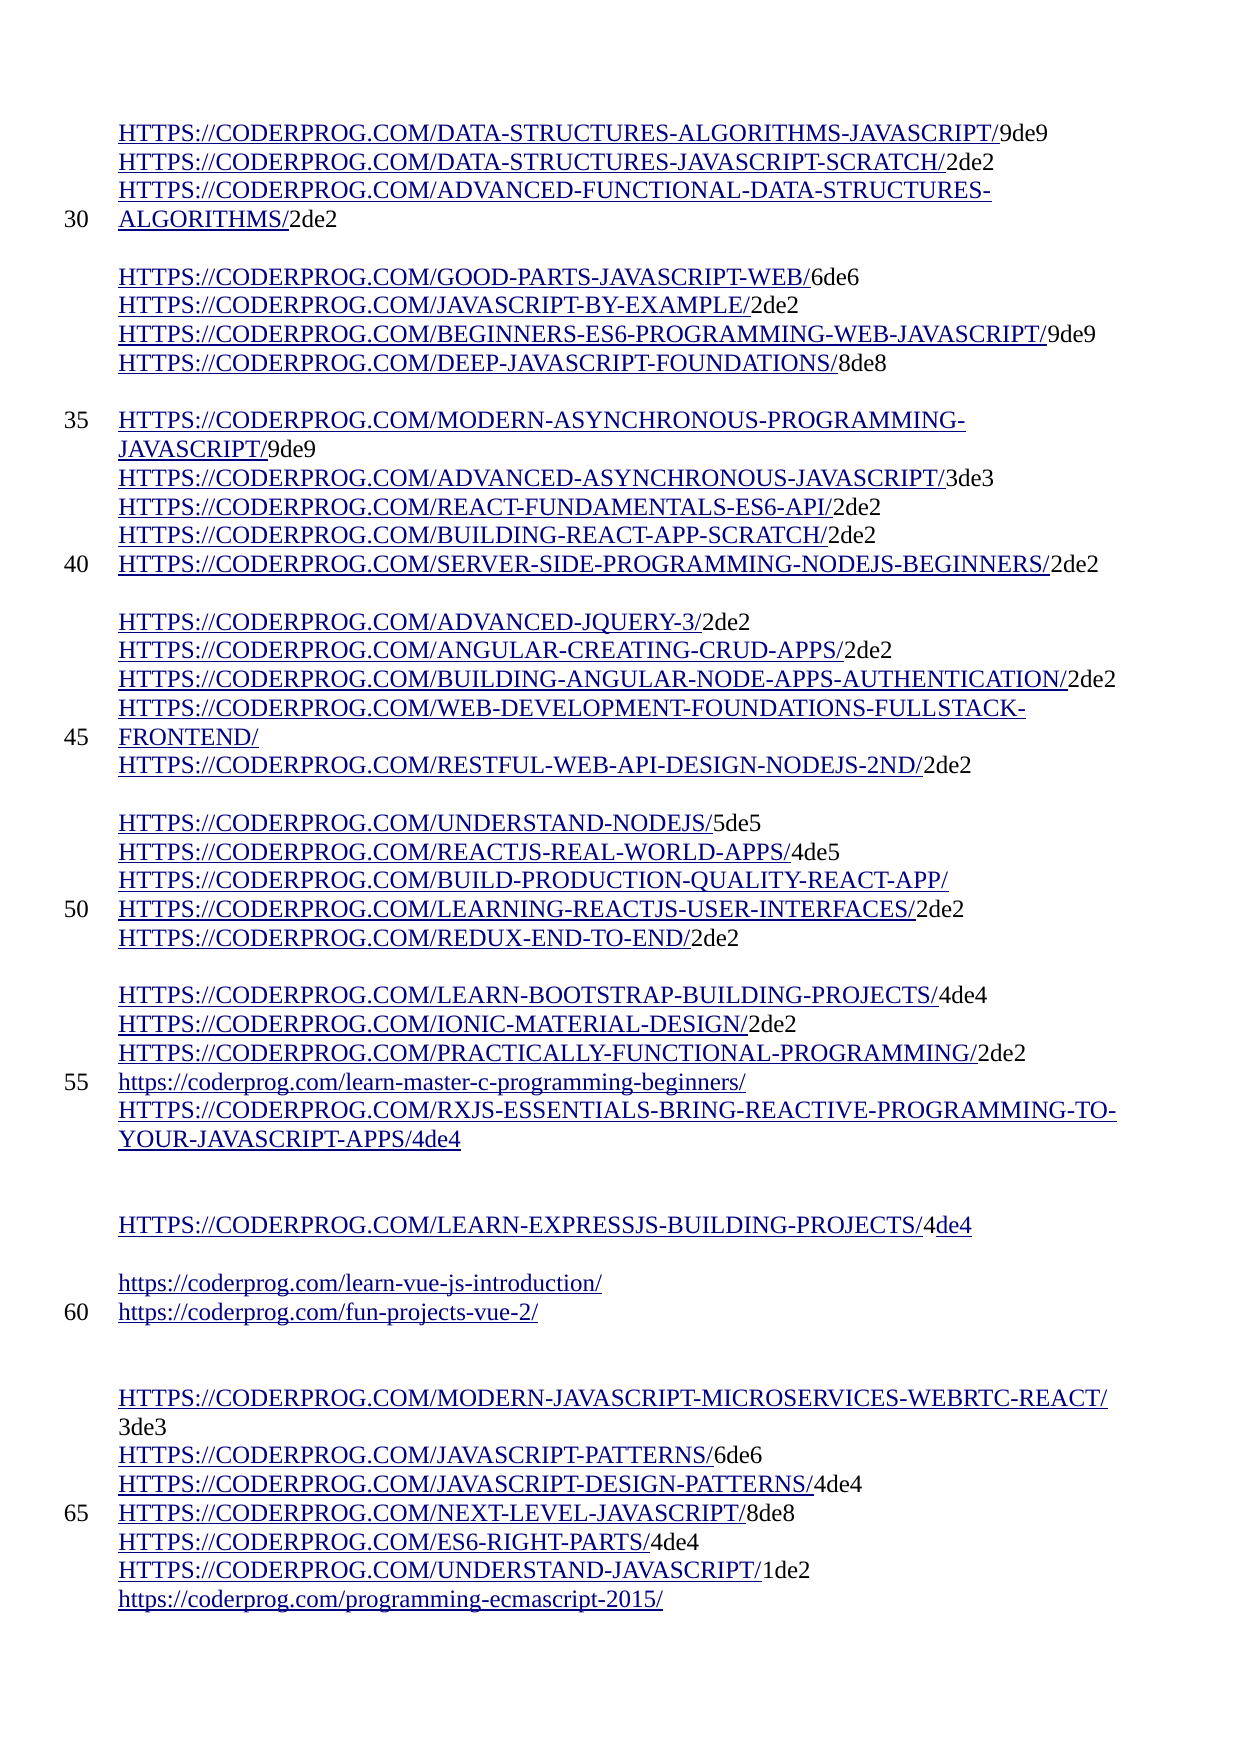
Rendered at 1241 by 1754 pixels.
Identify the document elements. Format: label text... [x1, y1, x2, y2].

text https://coderprog.com/learn-master-c-programming-beginners/ [118, 1067, 1122, 1096]
text HTTPS://CODERPROG.COM/ADVANCED-JQUERY-3/2de2 [118, 607, 1122, 636]
text HTTPS://CODERPROG.COM/JAVASCRIPT-DESIGN-PATTERNS/4de4 [118, 1469, 1122, 1498]
text HTTPS://CODERPROG.COM/BUILDING-ANGULAR-NODE-APPS-AUTHENTICATION/2de2 [118, 664, 1122, 693]
text HTTPS://CODERPROG.COM/SERVER-SIDE-PROGRAMMING-NODEJS-BEGINNERS/2de2 [118, 549, 1122, 578]
text HTTPS://CODERPROG.COM/JAVASCRIPT-BY-EXAMPLE/2de2 [118, 291, 1122, 319]
text HTTPS://CODERPROG.COM/REACT-FUNDAMENTALS-ES6-API/2de2 [118, 492, 1122, 521]
text HTTPS://CODERPROG.COM/UNDERSTAND-JAVASCRIPT/1de2 [118, 1556, 1122, 1584]
text https://coderprog.com/learn-vue-js-introduction/ [118, 1268, 1122, 1297]
text HTTPS://CODERPROG.COM/REACTJS-REAL-WORLD-APPS/4de5 [118, 837, 1122, 866]
text HTTPS://CODERPROG.COM/UNDERSTAND-NODEJS/5de5 [118, 808, 1122, 837]
text HTTPS://CODERPROG.COM/REDUX-END-TO-END/2de2 [118, 923, 1122, 952]
text HTTPS://CODERPROG.COM/BUILD-PRODUCTION-QUALITY-REACT-APP/ [118, 866, 1122, 894]
text HTTPS://CODERPROG.COM/RESTFUL-WEB-API-DESIGN-NODEJS-2ND/2de2 [118, 751, 1122, 779]
text HTTPS://CODERPROG.COM/PRACTICALLY-FUNCTIONAL-PROGRAMMING/2de2 [118, 1038, 1122, 1067]
text HTTPS://CODERPROG.COM/ES6-RIGHT-PARTS/4de4 [118, 1527, 1122, 1556]
text HTTPS://CODERPROG.COM/ANGULAR-CREATING-CRUD-APPS/2de2 [118, 636, 1122, 664]
text HTTPS://CODERPROG.COM/LEARNING-REACTJS-USER-INTERFACES/2de2 [118, 894, 1122, 923]
text HTTPS://CODERPROG.COM/GOOD-PARTS-JAVASCRIPT-WEB/6de6 [118, 262, 1122, 291]
text HTTPS://CODERPROG.COM/LEARN-EXPRESSJS-BUILDING-PROJECTS/4de4 [118, 1211, 1122, 1239]
text HTTPS://CODERPROG.COM/MODERN-ASYNCHRONOUS-PROGRAMMING-JAVASCRIPT/9de9 [118, 406, 1122, 463]
text HTTPS://CODERPROG.COM/DATA-STRUCTURES-ALGORITHMS-JAVASCRIPT/9de9 [118, 118, 1122, 147]
text HTTPS://CODERPROG.COM/IONIC-MATERIAL-DESIGN/2de2 [118, 1009, 1122, 1038]
text HTTPS://CODERPROG.COM/DEEP-JAVASCRIPT-FOUNDATIONS/8de8 [118, 348, 1122, 377]
text HTTPS://CODERPROG.COM/RXJS-ESSENTIALS-BRING-REACTIVE-PROGRAMMING-TO-YOUR-JAVASCRIPT-APPS/4de4 [118, 1096, 1122, 1153]
text HTTPS://CODERPROG.COM/DATA-STRUCTURES-JAVASCRIPT-SCRATCH/2de2 [118, 147, 1122, 176]
text HTTPS://CODERPROG.COM/BEGINNERS-ES6-PROGRAMMING-WEB-JAVASCRIPT/9de9 [118, 319, 1122, 348]
text HTTPS://CODERPROG.COM/LEARN-BOOTSTRAP-BUILDING-PROJECTS/4de4 [118, 981, 1122, 1009]
text HTTPS://CODERPROG.COM/NEXT-LEVEL-JAVASCRIPT/8de8 [118, 1498, 1122, 1527]
text HTTPS://CODERPROG.COM/MODERN-JAVASCRIPT-MICROSERVICES-WEBRTC-REACT/3de3 [118, 1383, 1122, 1441]
text HTTPS://CODERPROG.COM/ADVANCED-FUNCTIONAL-DATA-STRUCTURES-ALGORITHMS/2de2 [118, 176, 1122, 233]
text HTTPS://CODERPROG.COM/JAVASCRIPT-PATTERNS/6de6 [118, 1441, 1122, 1469]
text HTTPS://CODERPROG.COM/WEB-DEVELOPMENT-FOUNDATIONS-FULLSTACK-FRONTEND/ [118, 693, 1122, 751]
text HTTPS://CODERPROG.COM/BUILDING-REACT-APP-SCRATCH/2de2 [118, 521, 1122, 549]
text https://coderprog.com/programming-ecmascript-2015/ [118, 1584, 1122, 1613]
text https://coderprog.com/fun-projects-vue-2/ [118, 1297, 1122, 1326]
text HTTPS://CODERPROG.COM/ADVANCED-ASYNCHRONOUS-JAVASCRIPT/3de3 [118, 463, 1122, 492]
